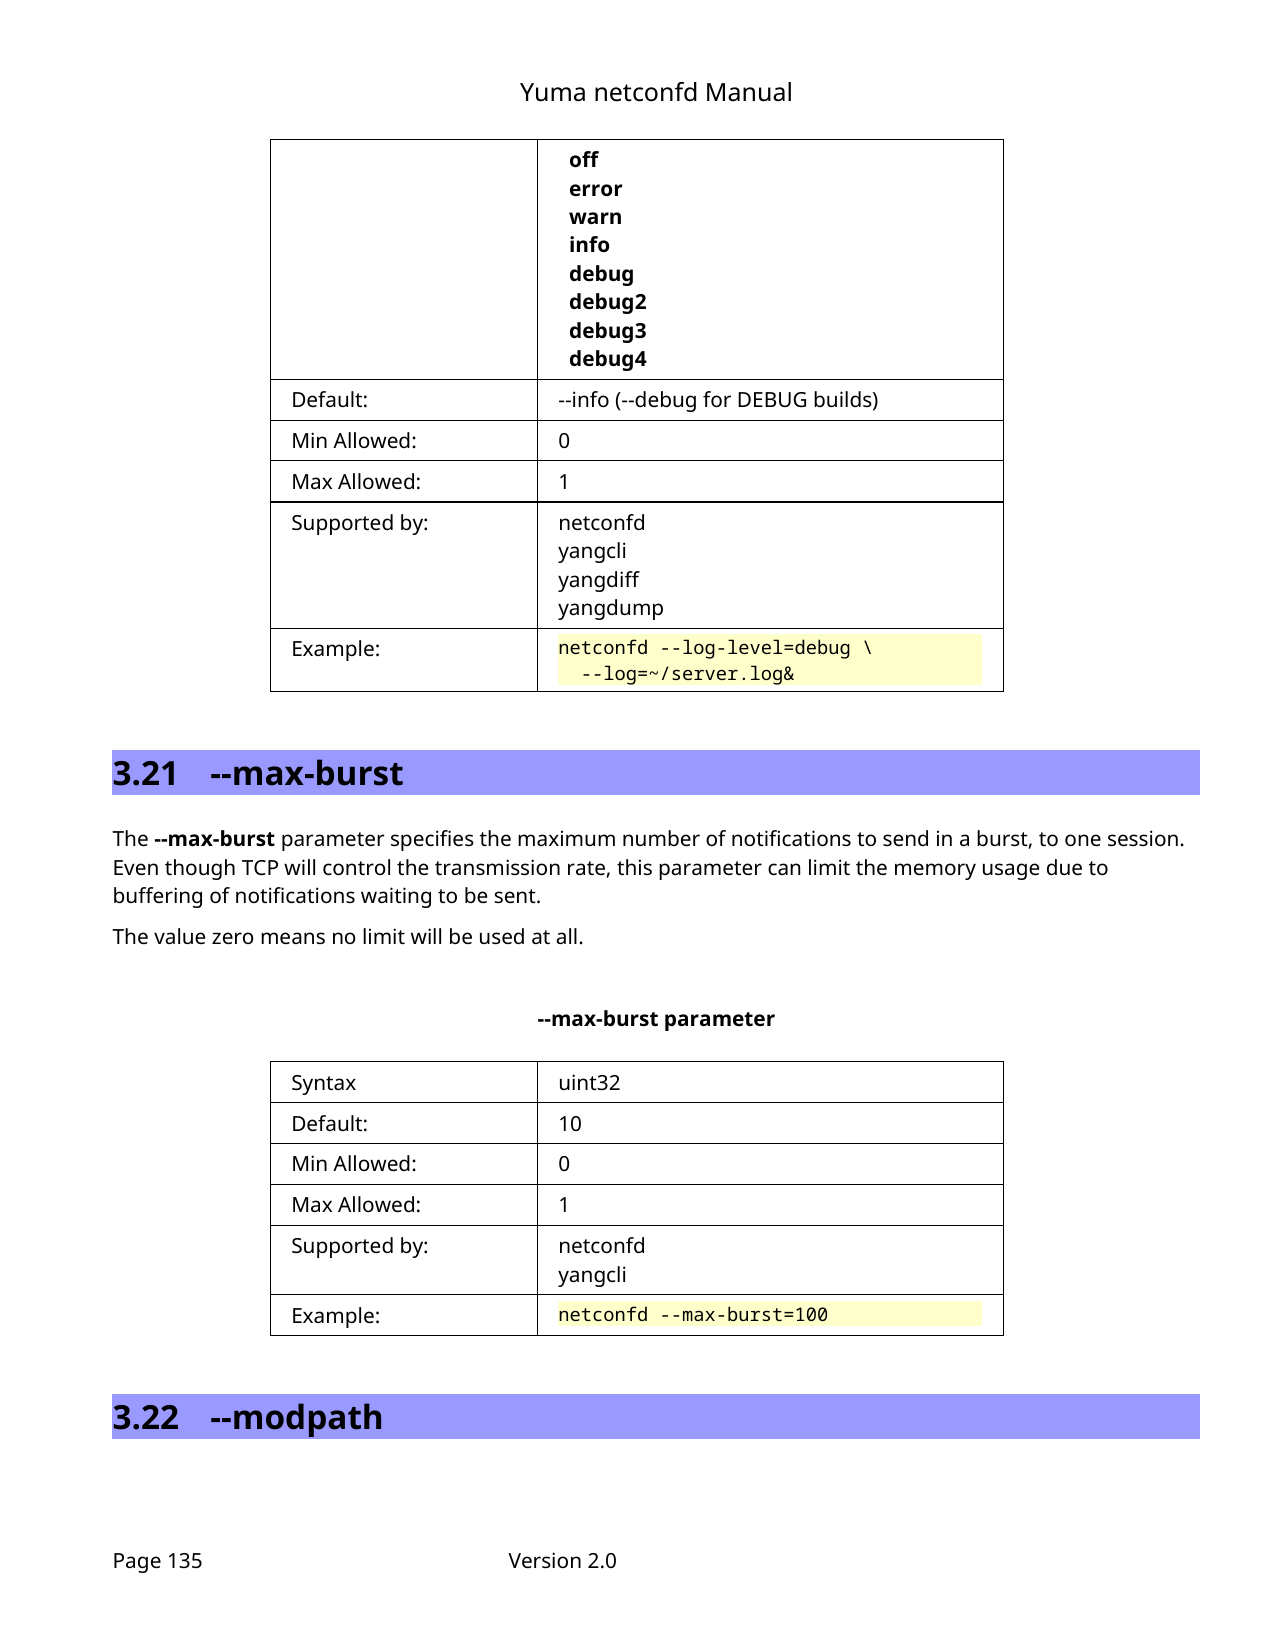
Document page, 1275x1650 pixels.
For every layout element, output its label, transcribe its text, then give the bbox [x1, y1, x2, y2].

table_cell 1 [538, 461, 1003, 501]
table_header uint32 [538, 1062, 1003, 1102]
table_cell 1 [538, 1185, 1003, 1225]
table_cell netconfd --log-level=debug \ --log=~/server.log& [538, 629, 1003, 691]
table_cell --info (--debug for DEBUG builds) [538, 380, 1003, 419]
table_cell Min Allowed: [271, 1144, 537, 1184]
subtitle --max-burst parameter [127, 1004, 1185, 1032]
text The --max-burst parameter specifies the maximum number of notifications to send in a burst, to one session. Even though TCP will control the transmission rate, this parameter can limit the memory usage due to buffering of notifications waiting to be sent. [112, 824, 1200, 910]
table_cell netconfd --max-burst=100 [538, 1295, 1003, 1335]
table_cell Supported by: [271, 1226, 537, 1294]
table_cell Max Allowed: [271, 1185, 537, 1225]
table_cell Example: [271, 1295, 537, 1335]
table_cell 10 [538, 1103, 1003, 1143]
table_cell Example: [271, 629, 537, 691]
table_cell Default: [271, 1103, 537, 1143]
subtitle --max-burst [112, 750, 1200, 795]
text The value zero means no limit will be used at all. [112, 922, 1200, 951]
table_cell Default: [271, 380, 537, 419]
table_cell netconfd yangcli [538, 1226, 1003, 1294]
table_header Syntax [271, 1062, 537, 1102]
table_cell 0 [538, 1144, 1003, 1184]
table_header [271, 140, 537, 378]
table_cell 0 [538, 421, 1003, 460]
table_cell Max Allowed: [271, 461, 537, 501]
table_header off error warn info debug debug2 debug3 debug4 [538, 140, 1003, 378]
subtitle --modpath [112, 1394, 1200, 1439]
table_cell Supported by: [271, 503, 537, 628]
table_cell netconfd yangcli yangdiff yangdump [538, 503, 1003, 628]
table_cell Min Allowed: [271, 421, 537, 460]
